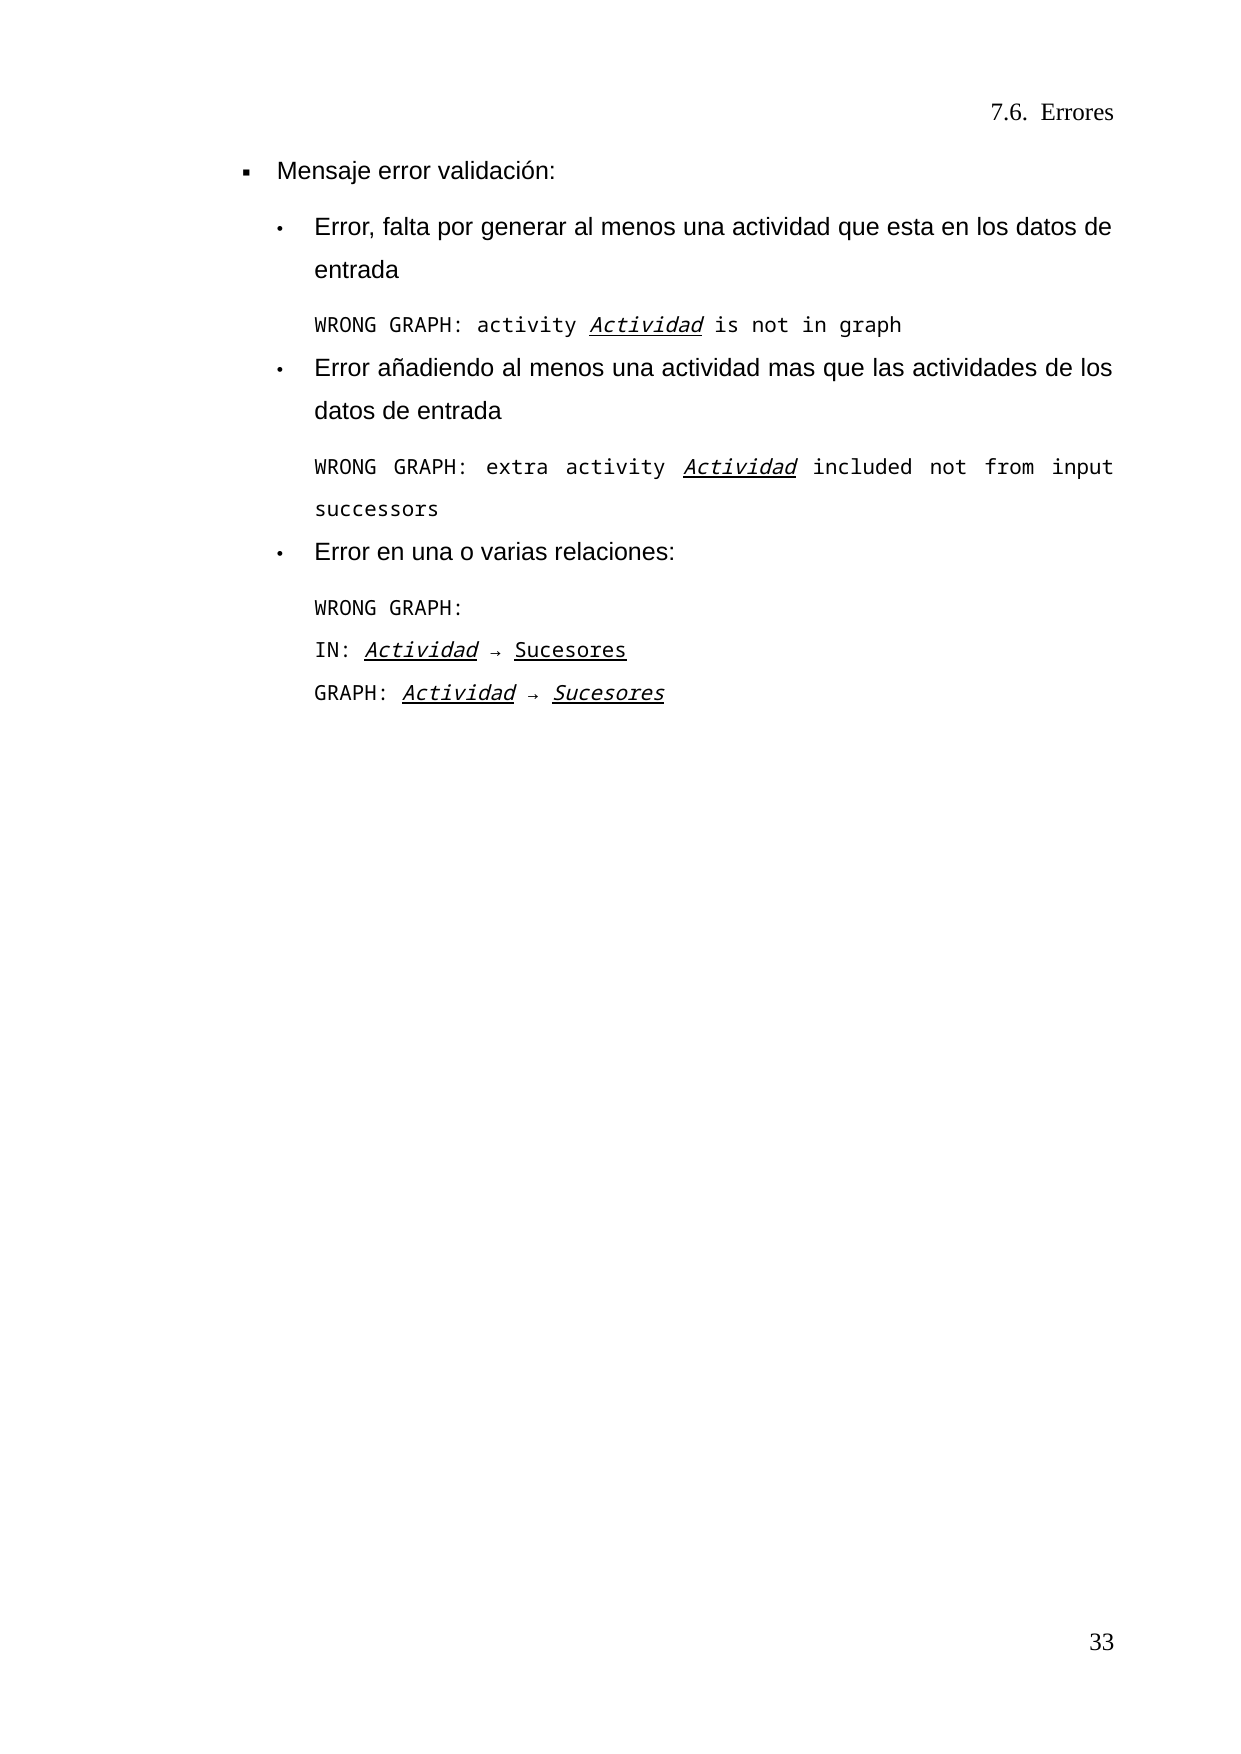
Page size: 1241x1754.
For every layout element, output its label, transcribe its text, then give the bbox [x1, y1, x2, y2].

list WRONG GRAPH: extra activity Actividad included not from input successors [277, 452, 1114, 523]
list WRONG GRAPH: activity Actividad is not in graph [277, 311, 1114, 339]
list Mensaje error validación: [239, 156, 1114, 185]
list Error en una o varias relaciones: [277, 537, 1114, 566]
list Error añadiendo al menos una actividad mas que las actividades de los datos de entrada [277, 353, 1114, 425]
list Error, falta por generar al menos una actividad que esta en los datos de entrada [277, 212, 1114, 284]
list IN: Actividad → Sucesores [277, 635, 1114, 664]
list WRONG GRAPH: [277, 593, 1114, 621]
list GRAPH: Actividad → Sucesores [277, 678, 1114, 706]
